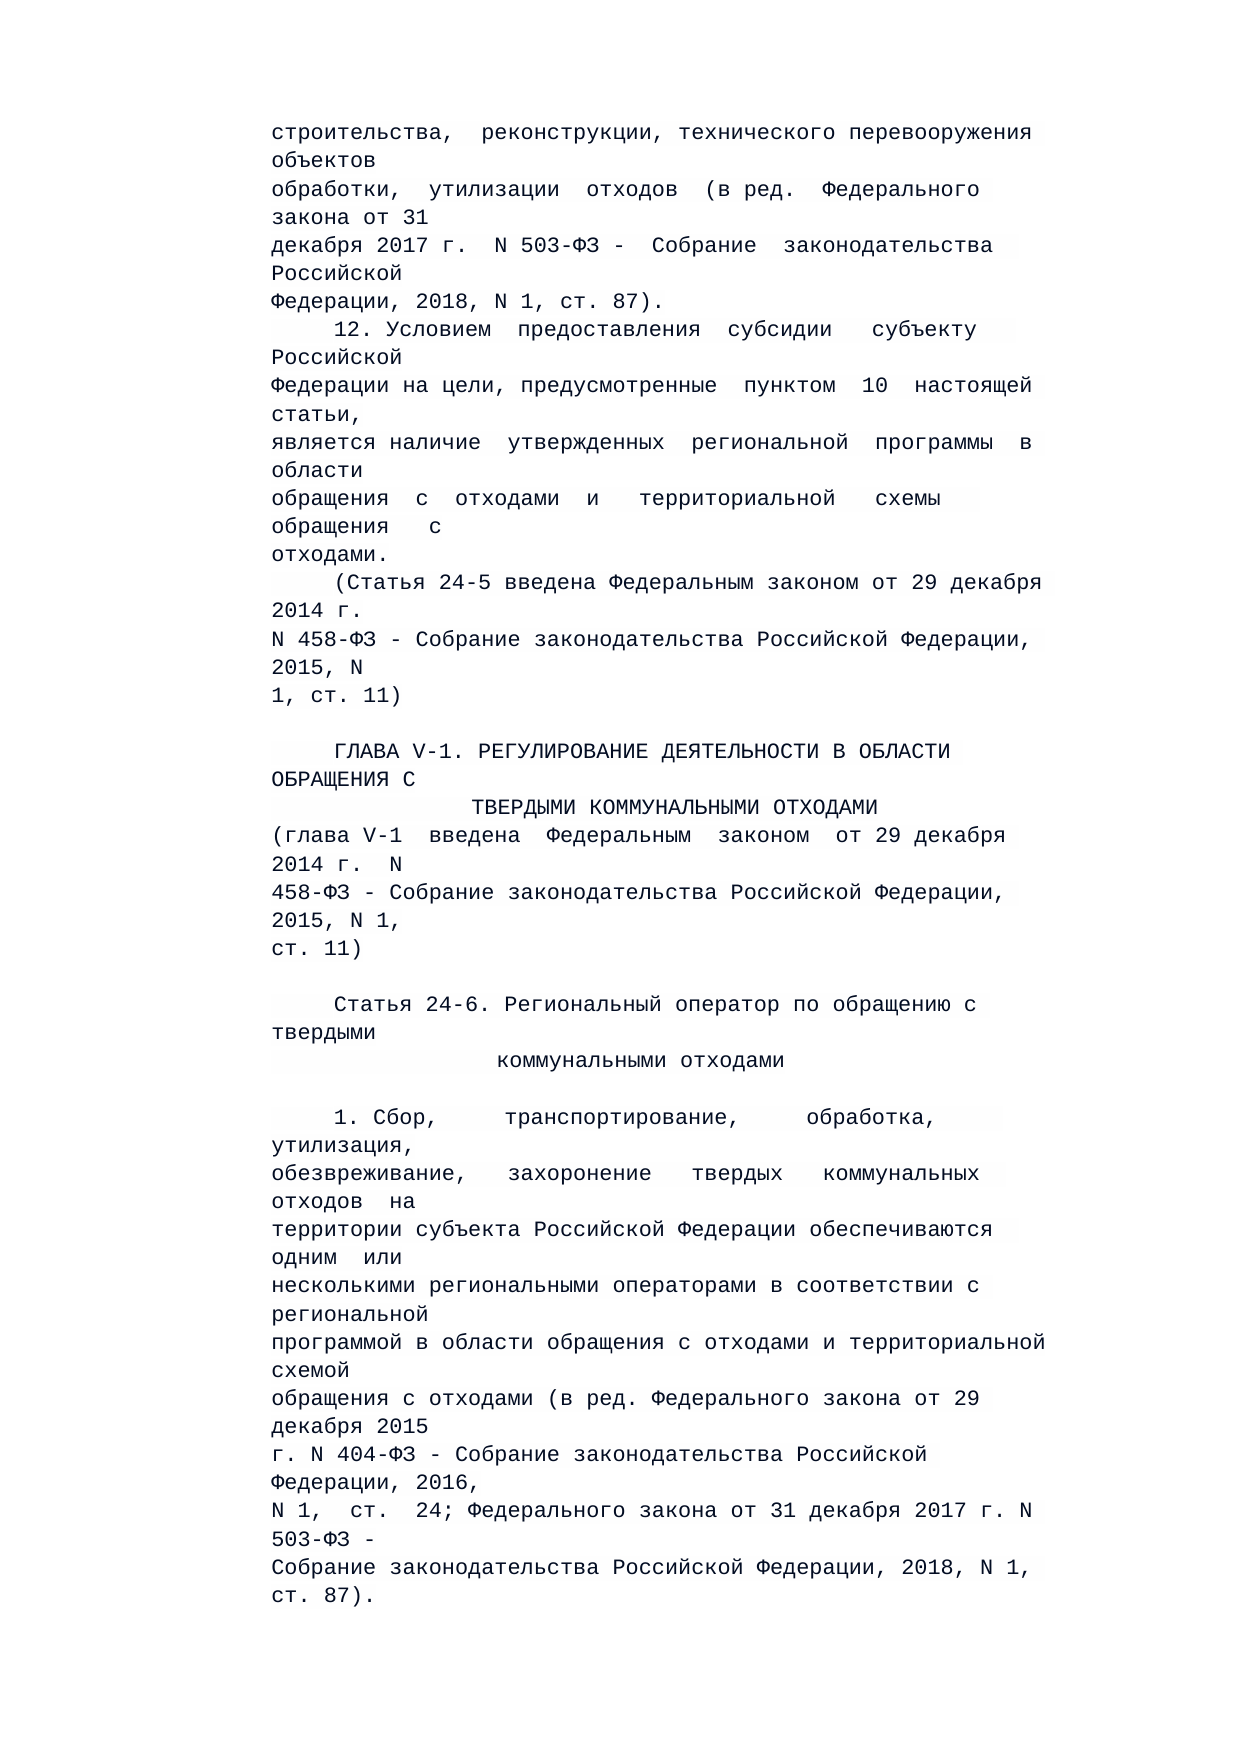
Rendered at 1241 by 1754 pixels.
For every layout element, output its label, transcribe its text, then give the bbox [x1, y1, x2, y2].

text обезвреживание, захоронение твердых коммунальных отходов на [271, 1159, 1058, 1215]
text территории субъекта Российской Федерации обеспечиваются одним или [271, 1215, 1058, 1271]
text N 1, ст. 24; Федерального закона от 31 декабря 2017 г. N 503-ФЗ - [271, 1496, 1058, 1552]
text декабря 2017 г. N 503-ФЗ - Собрание законодательства Российской [271, 231, 1058, 287]
text 1. Сбор, транспортирование, обработка, утилизация, [271, 1102, 1058, 1159]
text Собрание законодательства Российской Федерации, 2018, N 1, ст. 87). [271, 1552, 1058, 1609]
text коммунальными отходами [271, 1046, 1058, 1074]
text несколькими региональными операторами в соответствии с региональной [271, 1271, 1058, 1327]
text является наличие утвержденных региональной программы в области [271, 427, 1058, 484]
text ТВЕРДЫМИ КОММУНАЛЬНЫМИ ОТХОДАМИ [271, 793, 1058, 821]
text Федерации на цели, предусмотренные пунктом 10 настоящей статьи, [271, 371, 1058, 427]
text г. N 404-ФЗ - Собрание законодательства Российской Федерации, 2016, [271, 1440, 1058, 1496]
text 458-ФЗ - Собрание законодательства Российской Федерации, 2015, N 1, [271, 877, 1058, 934]
text Статья 24-6. Региональный оператор по обращению с твердыми [271, 990, 1058, 1046]
text N 458-ФЗ - Собрание законодательства Российской Федерации, 2015, N [271, 624, 1058, 681]
text Федерации, 2018, N 1, ст. 87). [271, 287, 1058, 315]
text программой в области обращения с отходами и территориальной схемой [271, 1327, 1058, 1384]
text ГЛАВА V-1. РЕГУЛИРОВАНИЕ ДЕЯТЕЛЬНОСТИ В ОБЛАСТИ ОБРАЩЕНИЯ С [271, 737, 1058, 793]
text (глава V-1 введена Федеральным законом от 29 декабря 2014 г. N [271, 821, 1058, 877]
text 1, ст. 11) [271, 681, 1058, 709]
text обращения с отходами и территориальной схемы обращения с [271, 484, 1058, 540]
text ст. 11) [271, 934, 1058, 962]
text 12. Условием предоставления субсидии субъекту Российской [271, 315, 1058, 371]
text обработки, утилизации отходов (в ред. Федерального закона от 31 [271, 174, 1058, 231]
text (Статья 24-5 введена Федеральным законом от 29 декабря 2014 г. [271, 568, 1058, 624]
text обращения с отходами (в ред. Федерального закона от 29 декабря 2015 [271, 1384, 1058, 1440]
text строительства, реконструкции, технического перевооружения объектов [271, 118, 1058, 174]
text отходами. [271, 540, 1058, 568]
